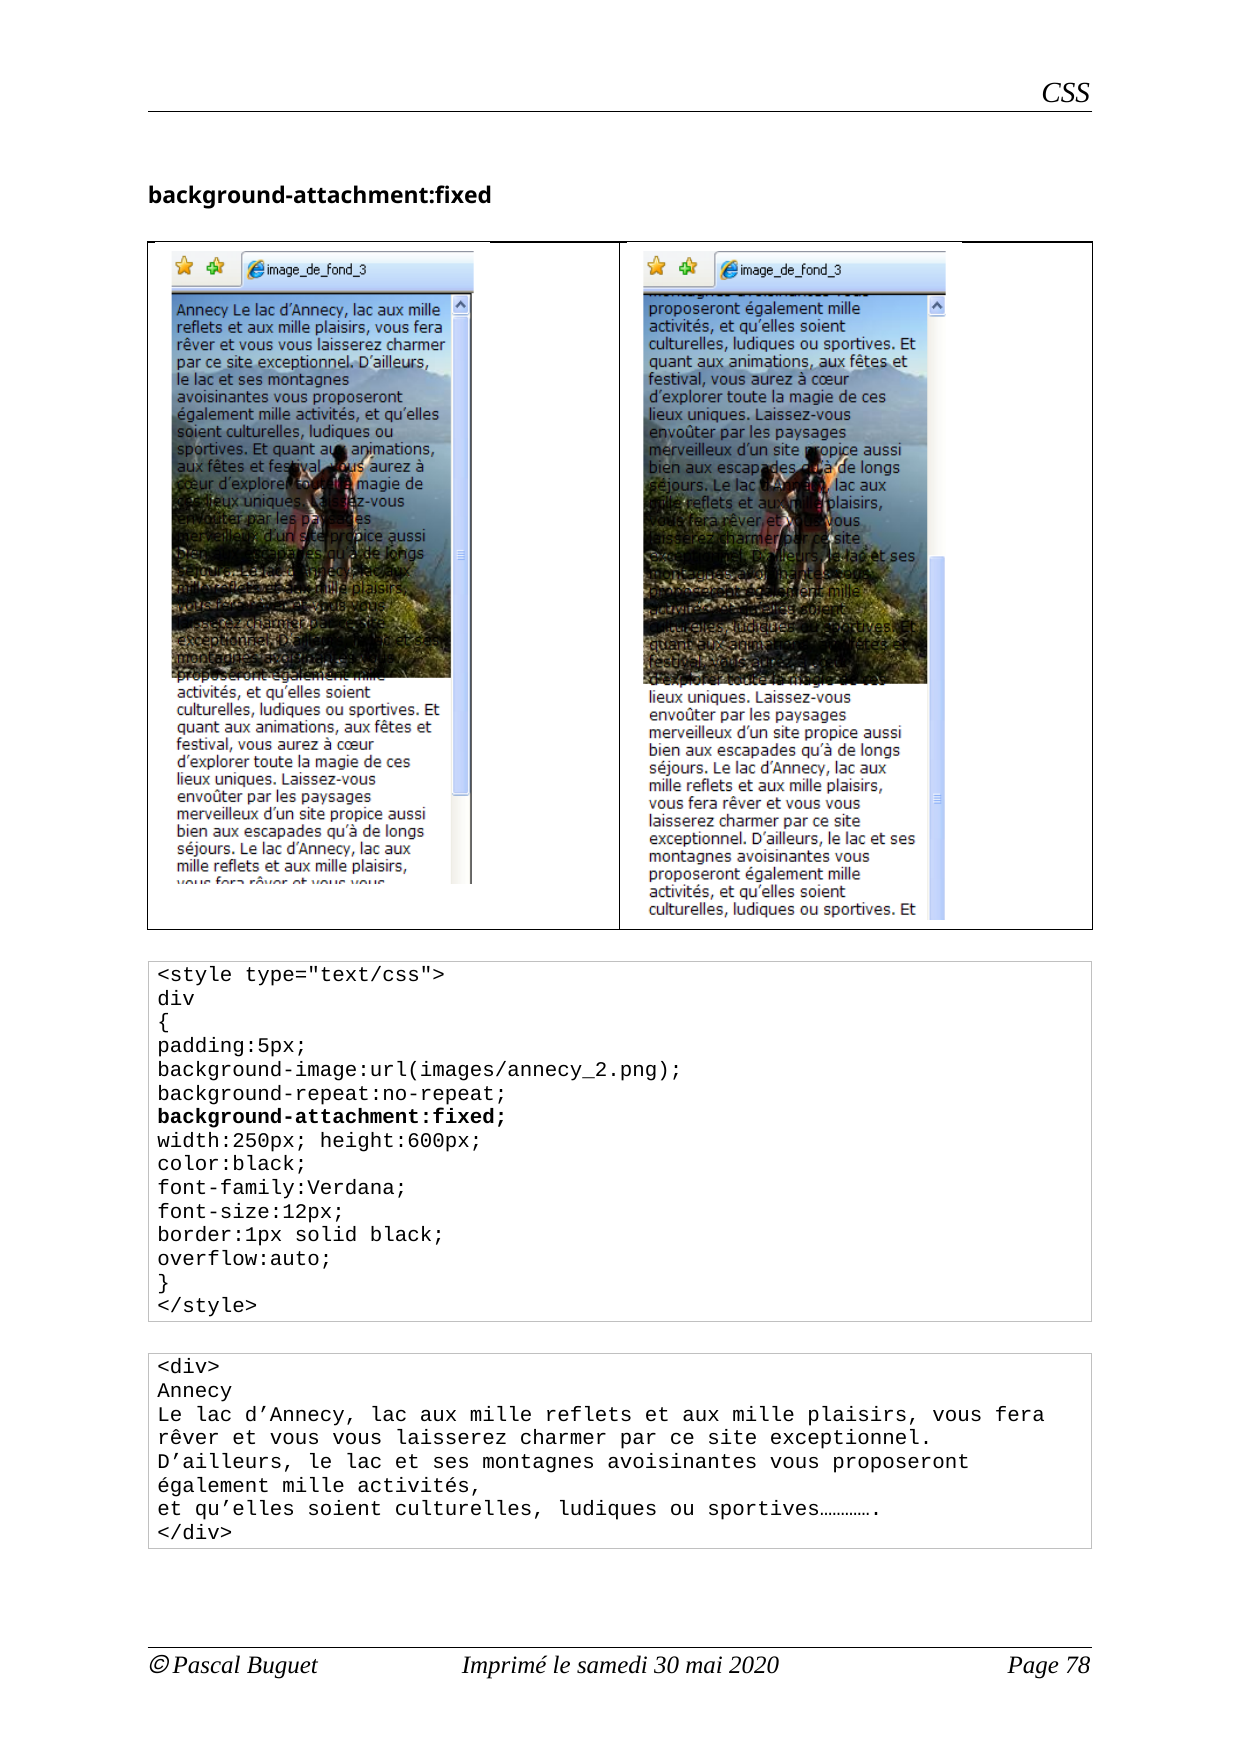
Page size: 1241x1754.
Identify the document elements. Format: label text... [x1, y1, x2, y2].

text background-attachment:fixed [148, 179, 1092, 210]
text D’ailleurs, le lac et ses montagnes avoisinantes vous proposeront également mille activités, [149, 1448, 1091, 1495]
text background-image:url(images/annecy_2.png); [149, 1056, 1091, 1079]
text background-repeat:no-repeat; [149, 1079, 1091, 1103]
text font-family:Verdana; [149, 1174, 1091, 1198]
text } [149, 1268, 1091, 1292]
text </div> [149, 1519, 1091, 1548]
text et qu’elles soient culturelles, ludiques ou sportives…………. [149, 1495, 1091, 1519]
text color:black; [149, 1150, 1091, 1174]
text <div> [149, 1354, 1091, 1377]
text Le lac d’Annecy, lac aux mille reflets et aux mille plaisirs, vous fera rêver et vous vous laisserez charmer par ce site exceptionnel. [149, 1401, 1091, 1448]
text padding:5px; [149, 1032, 1091, 1056]
text div [149, 985, 1091, 1008]
text border:1px solid black; [149, 1221, 1091, 1245]
text width:250px; height:600px; [149, 1127, 1091, 1150]
text { [149, 1008, 1091, 1032]
table_header [620, 243, 1092, 929]
text overflow:auto; [149, 1245, 1091, 1268]
text </style> [149, 1292, 1091, 1321]
text font-size:12px; [149, 1198, 1091, 1221]
text Annecy [149, 1377, 1091, 1401]
text <style type="text/css"> [149, 962, 1091, 985]
text background-attachment:fixed; [149, 1103, 1091, 1127]
table_header [148, 243, 619, 929]
